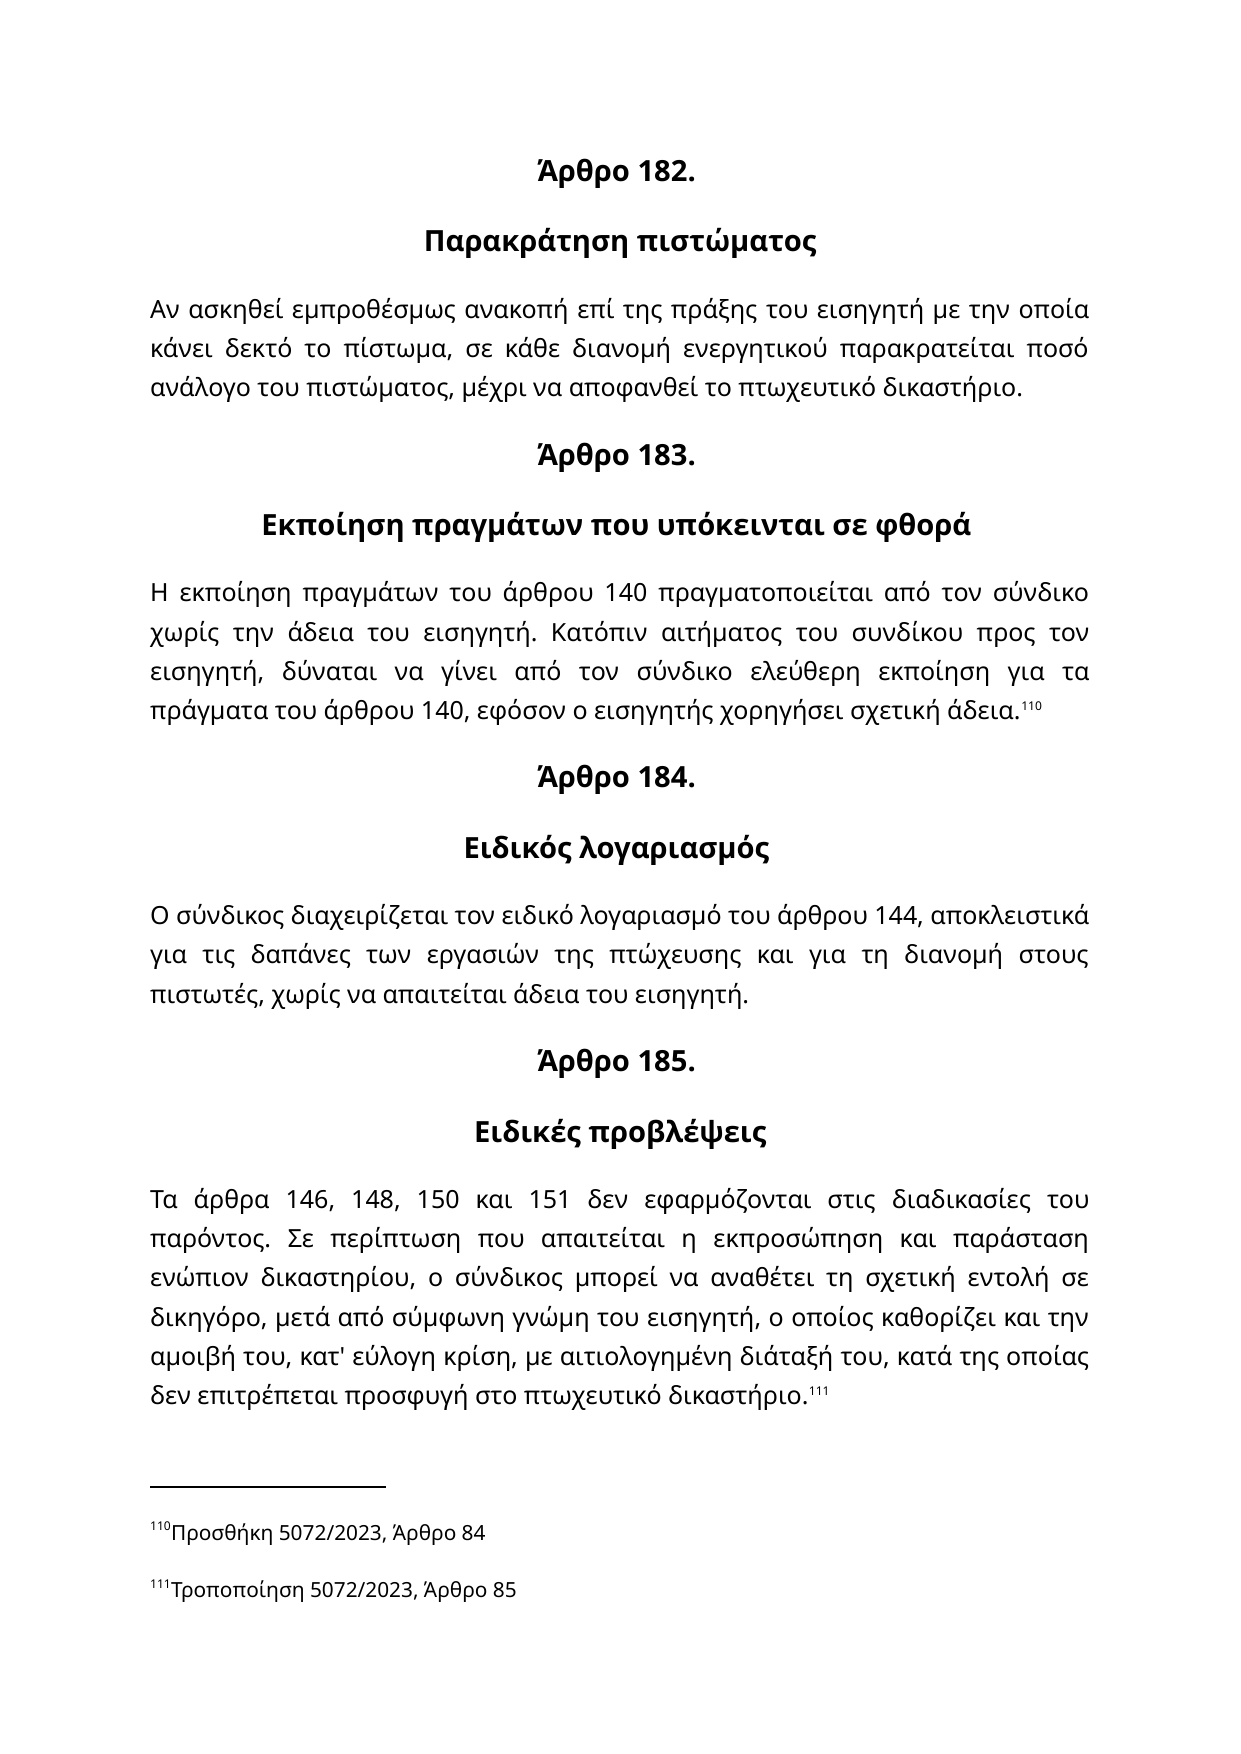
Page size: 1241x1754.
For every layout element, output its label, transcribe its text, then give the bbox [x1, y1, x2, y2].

text Τα άρθρα 146, 148, 150 και 151 δεν εφαρμόζονται στις διαδικασίες του παρόντος. Σε περίπτωση που απαιτείται η εκπροσώπηση και παράσταση ενώπιον δικαστηρίου, ο σύνδικος μπορεί να αναθέτει τη σχετική εντολή σε δικηγόρο, μετά από σύμφωνη γνώμη του εισηγητή, ο οποίος καθορίζει και την αμοιβή του, κατ' εύλογη κρίση, με αιτιολογημένη διάταξή του, κατά της οποίας δεν επιτρέπεται προσφυγή στο πτωχευτικό δικαστήριο. [150, 1182, 1090, 1412]
subtitle Παρακράτηση πιστώματος [150, 221, 1090, 260]
text Η εκποίηση πραγμάτων του άρθρου 140 πραγματοποιείται από τον σύνδικο χωρίς την άδεια του εισηγητή. Κατόπιν αιτήματος του συνδίκου προς τον εισηγητή, δύναται να γίνει από τον σύνδικο ελεύθερη εκποίηση για τα πράγματα του άρθρου 140, εφόσον ο εισηγητής χορηγήσει σχετική άδεια. [150, 575, 1090, 727]
text Προσθήκη 5072/2023, Άρθρο 84 [150, 1518, 1090, 1546]
subtitle Ειδικές προβλέψεις [150, 1111, 1090, 1151]
text Τροποποίηση 5072/2023, Άρθρο 85 [150, 1576, 1090, 1604]
subtitle Άρθρο 182. [150, 150, 1090, 190]
subtitle Εκποίηση πραγμάτων που υπόκεινται σε φθορά [150, 504, 1090, 544]
subtitle Άρθρο 184. [150, 757, 1090, 796]
text Ο σύνδικος διαχειρίζεται τον ειδικό λογαριασμό του άρθρου 144, αποκλειστικά για τις δαπάνες των εργασιών της πτώχευσης και για τη διανομή στους πιστωτές, χωρίς να απαιτείται άδεια του εισηγητή. [150, 898, 1090, 1010]
subtitle Ειδικός λογαριασμός [150, 827, 1090, 867]
subtitle Άρθρο 183. [150, 434, 1090, 473]
subtitle Άρθρο 185. [150, 1040, 1090, 1080]
text Αν ασκηθεί εμπροθέσμως ανακοπή επί της πράξης του εισηγητή με την οποία κάνει δεκτό το πίστωμα, σε κάθε διανομή ενεργητικού παρακρατείται ποσό ανάλογο του πιστώματος, μέχρι να αποφανθεί το πτωχευτικό δικαστήριο. [150, 291, 1090, 404]
